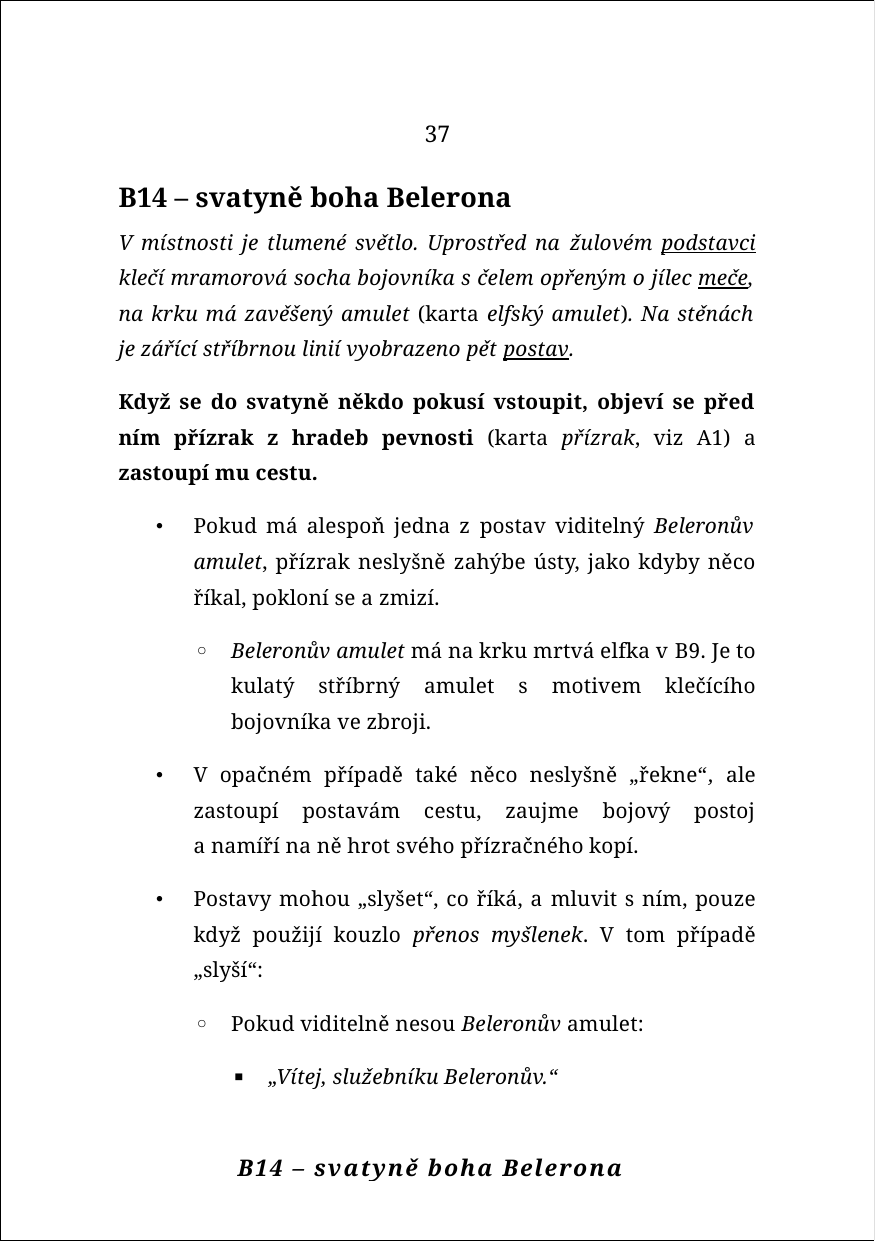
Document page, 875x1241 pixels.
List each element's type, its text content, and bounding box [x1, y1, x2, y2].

list Beleronův amulet má na krku mrtvá elfka v⁠ B9. Je to kulatý stříbrný amulet s⁠ motivem klečícího bojovníka ve zbroji. [193, 636, 756, 735]
text V⁠ místnosti je tlumené světlo. Uprostřed na žulovém podstavci klečí mramorová socha bojovníka s⁠ čelem opřeným o⁠ jílec meče, na krku má zavěšený amulet (karta elfský amulet). Na stěnách je zářící stříbrnou linií vyobrazeno pět postav. [118, 228, 756, 363]
subtitle B14 – svatyně boha Belerona [118, 179, 756, 216]
list Pokud má alespoň jedna z⁠ postav viditelný Beleronův amulet, přízrak neslyšně zahýbe ústy, jako kdyby něco říkal, pokloní se a⁠ zmizí. [156, 512, 756, 611]
list „Vítej, služebníku Beleronův.“ [231, 1062, 756, 1090]
text Když se do svatyně někdo pokusí vstoupit, objeví se před ním přízrak z⁠ hradeb pevnosti (karta přízrak, viz A1) a⁠ zastoupí mu cestu. [118, 387, 756, 487]
list Pokud viditelně nesou Beleronův amulet: [193, 1009, 756, 1037]
list Postavy mohou „slyšet“, co říká, a⁠ mluvit s⁠ ním, pouze když použijí kouzlo přenos myšlenek. V⁠ tom případě „slyší“: [156, 884, 756, 984]
list V⁠ opačném případě také něco neslyšně „řekne“, ale zastoupí postavám cestu, zaujme bojový postoj a⁠ namíří na ně hrot svého přízračného kopí. [156, 760, 756, 860]
